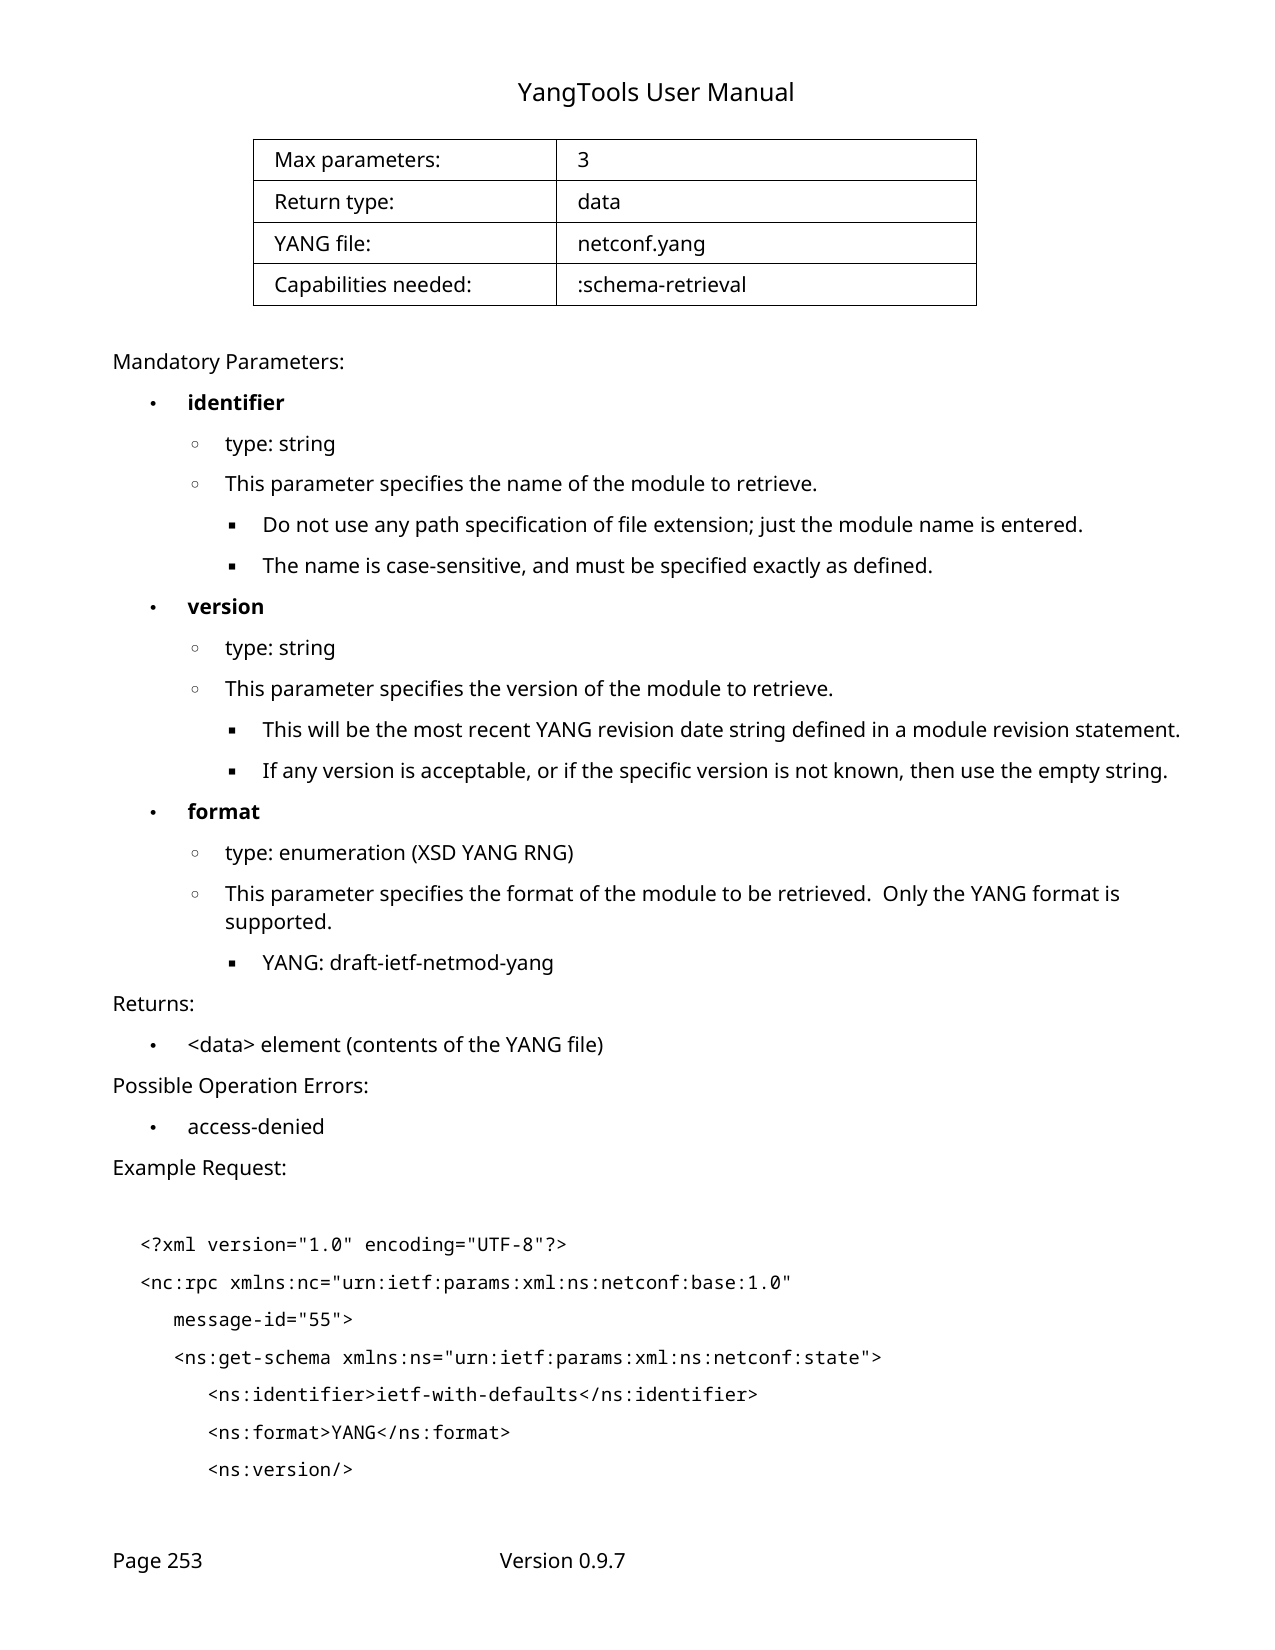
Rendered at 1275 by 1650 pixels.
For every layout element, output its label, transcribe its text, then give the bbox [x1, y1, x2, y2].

text <nc:rpc xmlns:nc="urn:ietf:params:xml:ns:netconf:base:1.0" [139, 1269, 1200, 1294]
text message-id="55"> [139, 1306, 1200, 1332]
table_cell 3 [557, 140, 976, 180]
text <?xml version="1.0" encoding="UTF-8"?> [139, 1231, 1200, 1257]
list The name is case-sensitive, and must be specified exactly as defined. [225, 551, 1200, 580]
text <ns:get-schema xmlns:ns="urn:ietf:params:xml:ns:netconf:state"> [139, 1344, 1200, 1369]
list <data> element (contents of the YANG file) [150, 1030, 1200, 1059]
table_cell data [557, 181, 976, 222]
text <ns:version/> [139, 1456, 1200, 1482]
table_cell netconf.yang [557, 223, 976, 263]
text Example Request: [112, 1153, 1200, 1181]
text <ns:format>YANG</ns:format> [139, 1419, 1200, 1444]
table_cell Capabilities needed: [254, 264, 556, 305]
list This parameter specifies the name of the module to retrieve. [187, 469, 1200, 498]
table_cell Return type: [254, 181, 556, 222]
list access-denied [150, 1112, 1200, 1141]
text Possible Operation Errors: [112, 1071, 1200, 1099]
list identifier [150, 388, 1200, 416]
list If any version is acceptable, or if the specific version is not known, then use the empty string. [225, 756, 1200, 784]
list type: string [187, 429, 1200, 457]
list This parameter specifies the version of the module to retrieve. [187, 674, 1200, 703]
table_cell :schema-retrieval [557, 264, 976, 305]
list type: string [187, 633, 1200, 662]
list format [150, 797, 1200, 826]
list Do not use any path specification of file extension; just the module name is entered. [225, 511, 1200, 539]
text <ns:identifier>ietf-with-defaults</ns:identifier> [139, 1381, 1200, 1407]
table_cell YANG file: [254, 223, 556, 263]
table_cell Max parameters: [254, 140, 556, 180]
list YANG: draft-ietf-netmod-yang [225, 948, 1200, 977]
text Returns: [112, 989, 1200, 1018]
list version [150, 592, 1200, 621]
list This parameter specifies the format of the module to be retrieved. Only the YANG format is supported. [187, 879, 1200, 936]
list type: enumeration (XSD YANG RNG) [187, 838, 1200, 866]
list This will be the most recent YANG revision date string defined in a module revision statement. [225, 715, 1200, 744]
text Mandatory Parameters: [112, 347, 1200, 375]
